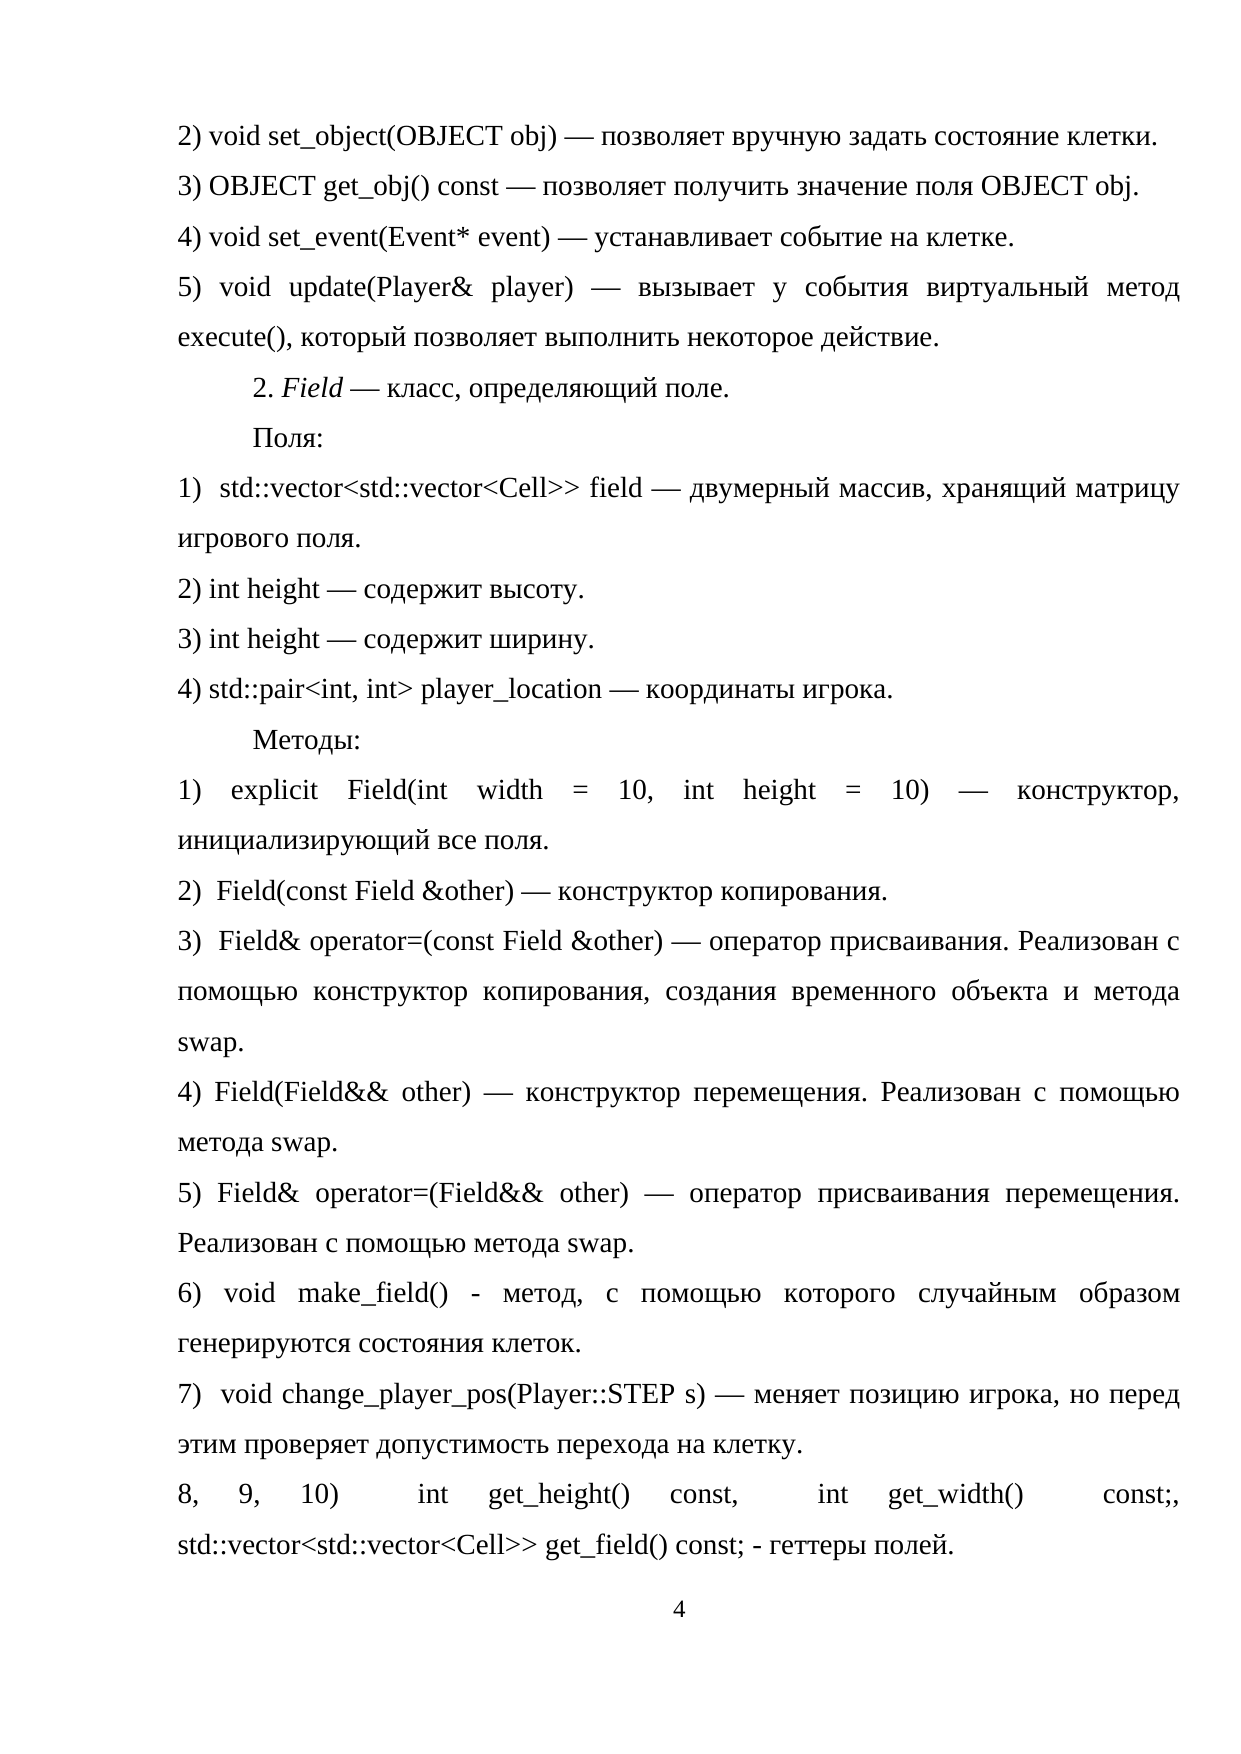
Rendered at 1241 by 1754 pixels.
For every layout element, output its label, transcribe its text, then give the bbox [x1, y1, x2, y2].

subtitle 4) void set_event(Event* event) — устанавливает событие на клетке. [177, 219, 1181, 252]
subtitle 3) int height — содержит ширину. [177, 621, 1181, 655]
subtitle 7) void change_player_pos(Player::STEP s) — меняет позицию игрока, но перед этим проверяет допустимость перехода на клетку. [177, 1376, 1181, 1460]
subtitle 2) Field(const Field &other) — конструктор копирования. [177, 873, 1181, 906]
subtitle 2. Field — класс, определяющий поле. [177, 370, 1181, 403]
subtitle 8, 9, 10) int get_height() const, int get_width() const;, std::vector<std::vector<Cell>> get_field() const; - геттеры полей. [177, 1477, 1181, 1560]
subtitle 4) std::pair<int, int> player_location — координаты игрока. [177, 672, 1181, 705]
subtitle 1) std::vector<std::vector<Cell>> field — двумерный массив, хранящий матрицу игрового поля. [177, 470, 1181, 554]
subtitle 3) OBJECT get_obj() const — позволяет получить значение поля OBJECT obj. [177, 168, 1181, 202]
subtitle 4) Field(Field&& other) — конструктор перемещения. Реализован с помощью метода swap. [177, 1074, 1181, 1158]
subtitle 3) Field& operator=(const Field &other) — оператор присваивания. Реализован с помощью конструктор копирования, создания временного объекта и метода swap. [177, 923, 1181, 1057]
subtitle Поля: [177, 420, 1181, 453]
subtitle 2) void set_object(OBJECT obj) — позволяет вручную задать состояние клетки. [177, 118, 1181, 152]
subtitle 6) void make_field() - метод, с помощью которого случайным образом генерируются состояния клеток. [177, 1275, 1181, 1359]
subtitle 1) explicit Field(int width = 10, int height = 10) — конструктор, инициализирующий все поля. [177, 772, 1181, 856]
subtitle Методы: [177, 722, 1181, 755]
subtitle 5) void update(Player& player) — вызывает у события виртуальный метод execute(), который позволяет выполнить некоторое действие. [177, 269, 1181, 353]
subtitle 2) int height — содержит высоту. [177, 571, 1181, 604]
subtitle 5) Field& operator=(Field&& other) — оператор присваивания перемещения. Реализован с помощью метода swap. [177, 1175, 1181, 1258]
